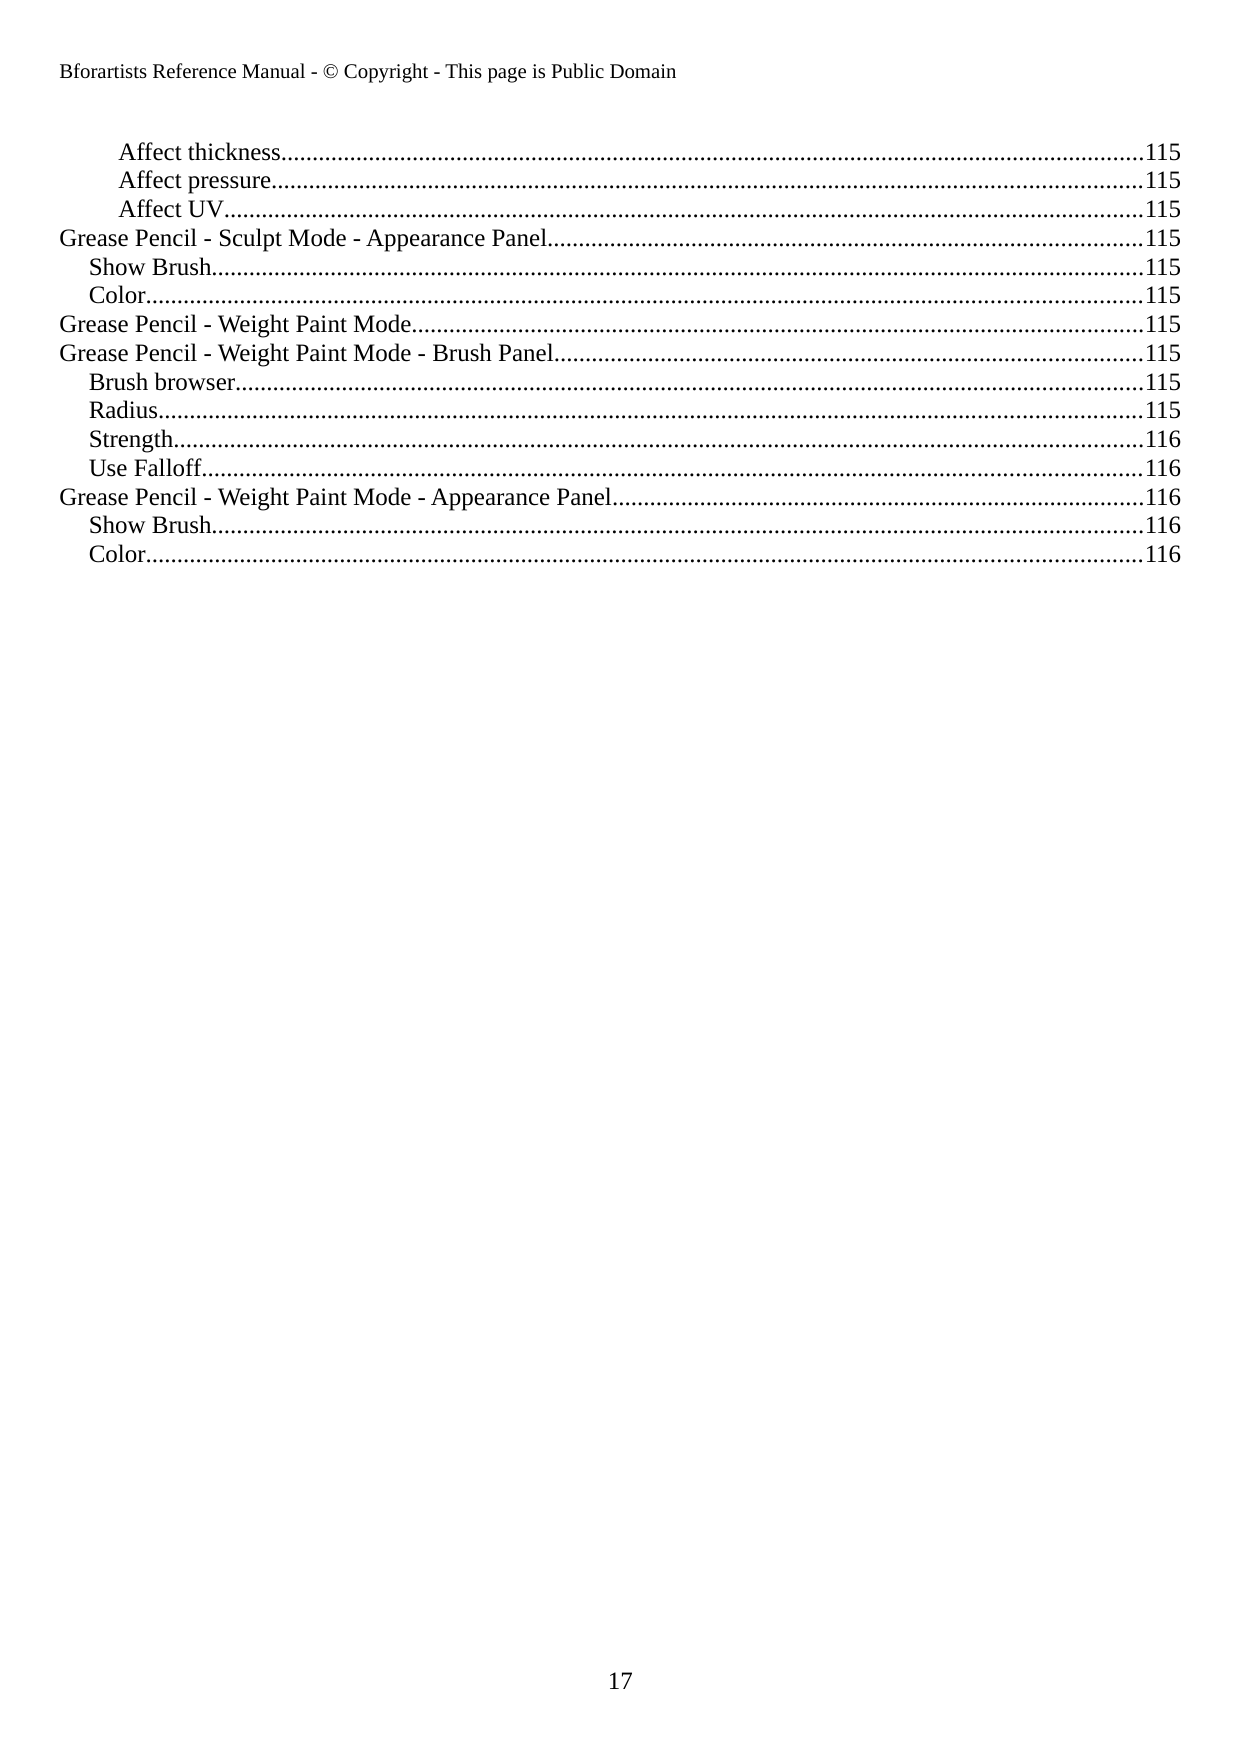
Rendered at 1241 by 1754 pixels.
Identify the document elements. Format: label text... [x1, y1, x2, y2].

text Grease Pencil - Sculpt Mode - Appearance Panel 115 [59, 223, 1181, 252]
text Grease Pencil - Weight Paint Mode - Appearance Panel 116 [59, 482, 1181, 510]
text Use Falloff 116 [88, 453, 1181, 482]
text Brush browser 115 [88, 367, 1181, 395]
text Color 115 [88, 280, 1181, 309]
text Radius 115 [88, 395, 1181, 424]
text Grease Pencil - Weight Paint Mode - Brush Panel 115 [59, 338, 1181, 367]
text Color 116 [88, 539, 1181, 568]
text Affect thickness 115 [118, 137, 1181, 165]
text Affect UV 115 [118, 194, 1181, 223]
text Show Brush 116 [88, 510, 1181, 539]
text Strength 116 [88, 424, 1181, 453]
text Show Brush 115 [88, 252, 1181, 280]
text Grease Pencil - Weight Paint Mode 115 [59, 309, 1181, 338]
text Affect pressure 115 [118, 165, 1181, 194]
